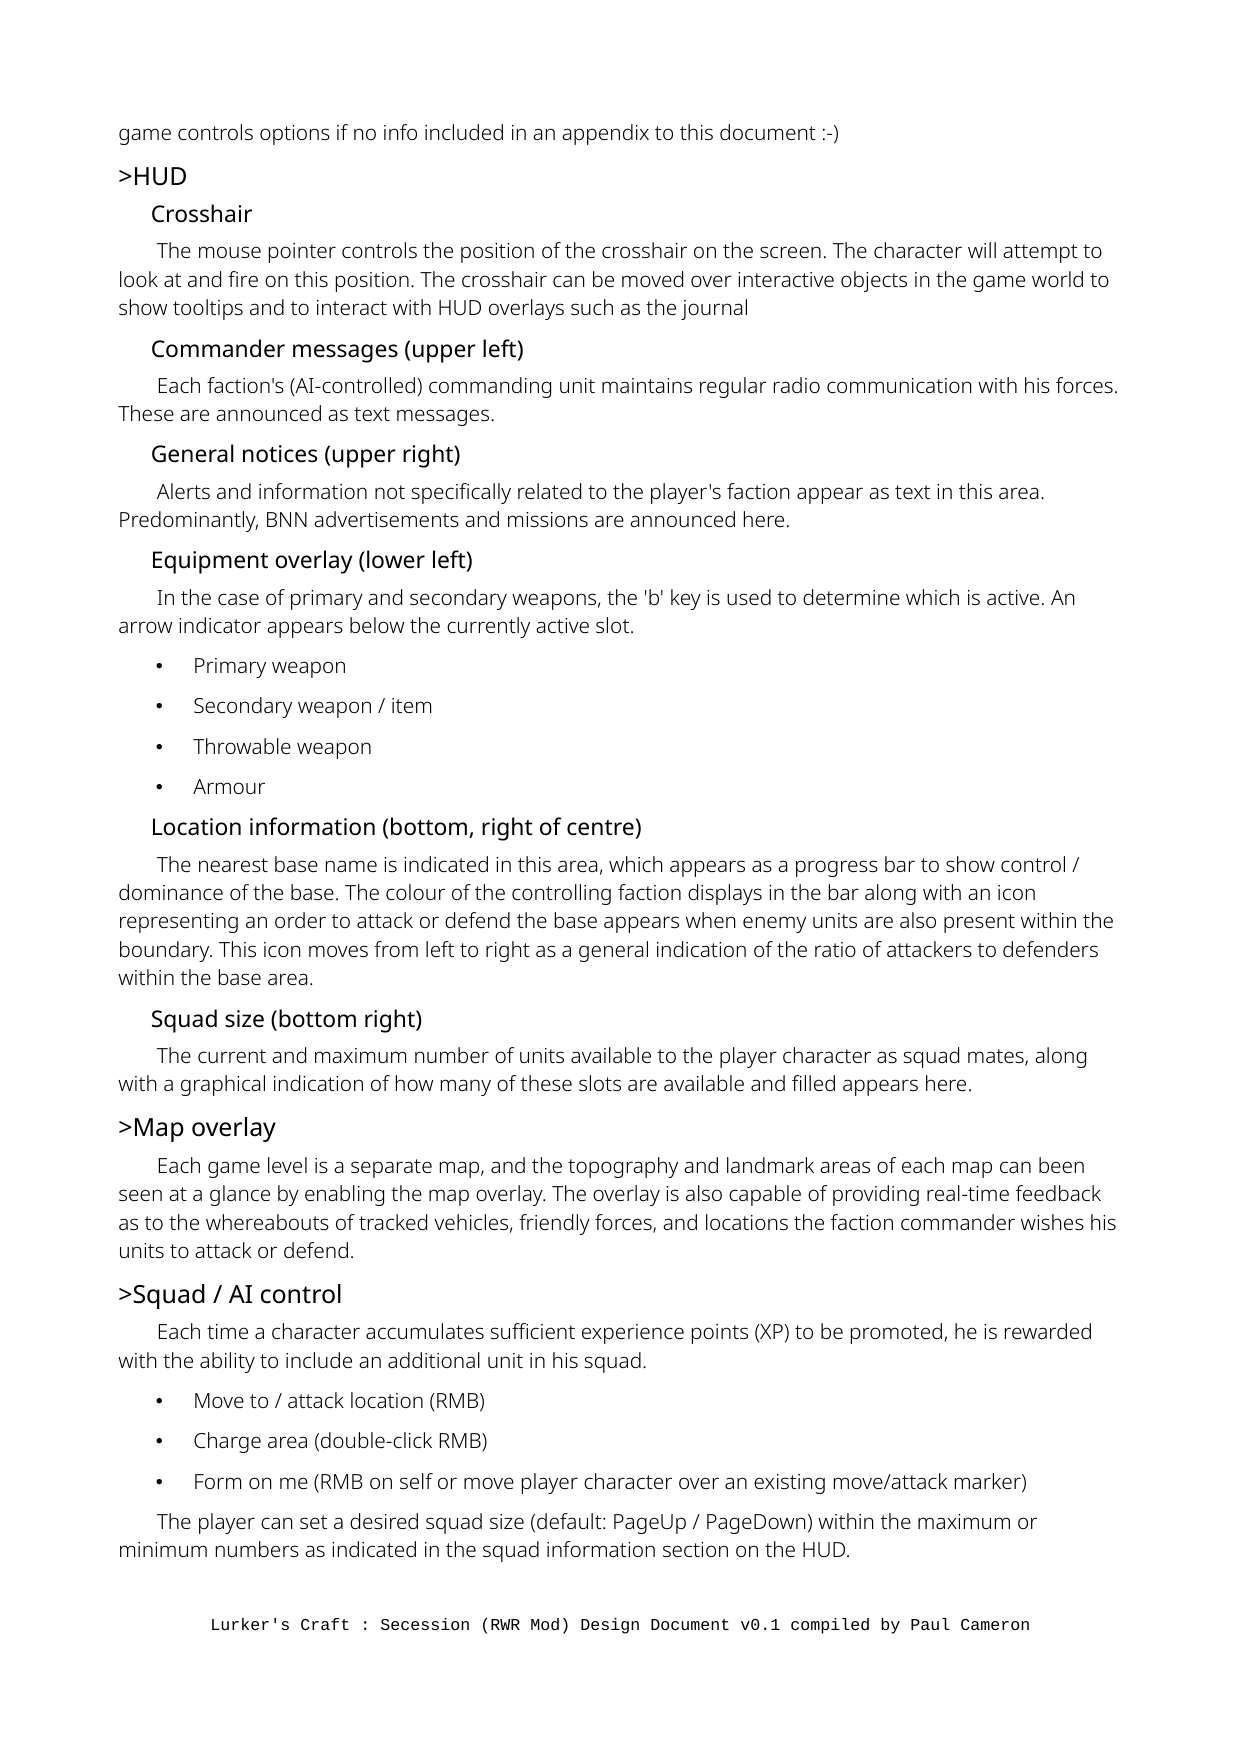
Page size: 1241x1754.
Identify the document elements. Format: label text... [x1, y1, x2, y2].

subtitle >Map overlay [118, 1109, 1122, 1144]
subtitle Location information (bottom, right of centre) [142, 811, 1122, 843]
text The current and maximum number of units available to the player character as squad mates, along with a graphical indication of how many of these slots are available and filled appears here. [118, 1041, 1122, 1098]
text Each time a character accumulates sufficient experience points (XP) to be promoted, he is rewarded with the ability to include an additional unit in his squad. [118, 1317, 1122, 1374]
list Move to / attack location (RMB) [156, 1386, 1122, 1415]
subtitle Squad size (bottom right) [142, 1002, 1122, 1034]
text The mouse pointer controls the position of the crosshair on the screen. The character will attempt to look at and fire on this position. The crosshair can be moved over interactive objects in the game world to show tooltips and to interact with HUD overlays such as the journal [118, 237, 1122, 322]
subtitle Commander messages (upper left) [142, 333, 1122, 364]
text In the case of primary and secondary weapons, the 'b' key is used to determine which is active. An arrow indicator appears below the currently active slot. [118, 583, 1122, 639]
text Each faction's (AI-controlled) commanding unit maintains regular radio communication with his forces. These are announced as text messages. [118, 371, 1122, 428]
text Alerts and information not specifically related to the player's faction appear as text in this area. Predominantly, BNN advertisements and missions are announced here. [118, 477, 1122, 534]
subtitle >HUD [118, 158, 1122, 192]
list Secondary weapon / item [156, 692, 1122, 720]
subtitle Equipment overlay (lower left) [142, 544, 1122, 576]
list Primary weapon [156, 651, 1122, 680]
list Throwable weapon [156, 732, 1122, 760]
list Form on me (RMB on self or move player character over an existing move/attack marker) [156, 1467, 1122, 1495]
list Armour [156, 772, 1122, 801]
text game controls options if no info included in an appendix to this document :-) [118, 118, 1122, 147]
subtitle >Squad / AI control [118, 1276, 1122, 1310]
text The player can set a desired squad size (default: PageUp / PageDown) within the maximum or minimum numbers as indicated in the squad information section on the HUD. [118, 1507, 1122, 1564]
subtitle Crosshair [142, 198, 1122, 229]
text Each game level is a separate map, and the topography and landmark areas of each map can been seen at a glance by enabling the map overlay. The overlay is also capable of providing real-time feedback as to the whereabouts of tracked vehicles, friendly forces, and locations the faction commander wishes his units to attack or defend. [118, 1151, 1122, 1264]
text The nearest base name is indicated in this area, which appears as a progress bar to show control / dominance of the base. The colour of the controlling faction displays in the bar along with an icon representing an order to attack or defend the base appears when enemy units are also present within the boundary. This icon moves from left to right as a general indication of the ratio of attackers to defenders within the base area. [118, 850, 1122, 992]
subtitle General notices (upper right) [142, 438, 1122, 470]
list Charge area (double-click RMB) [156, 1427, 1122, 1455]
